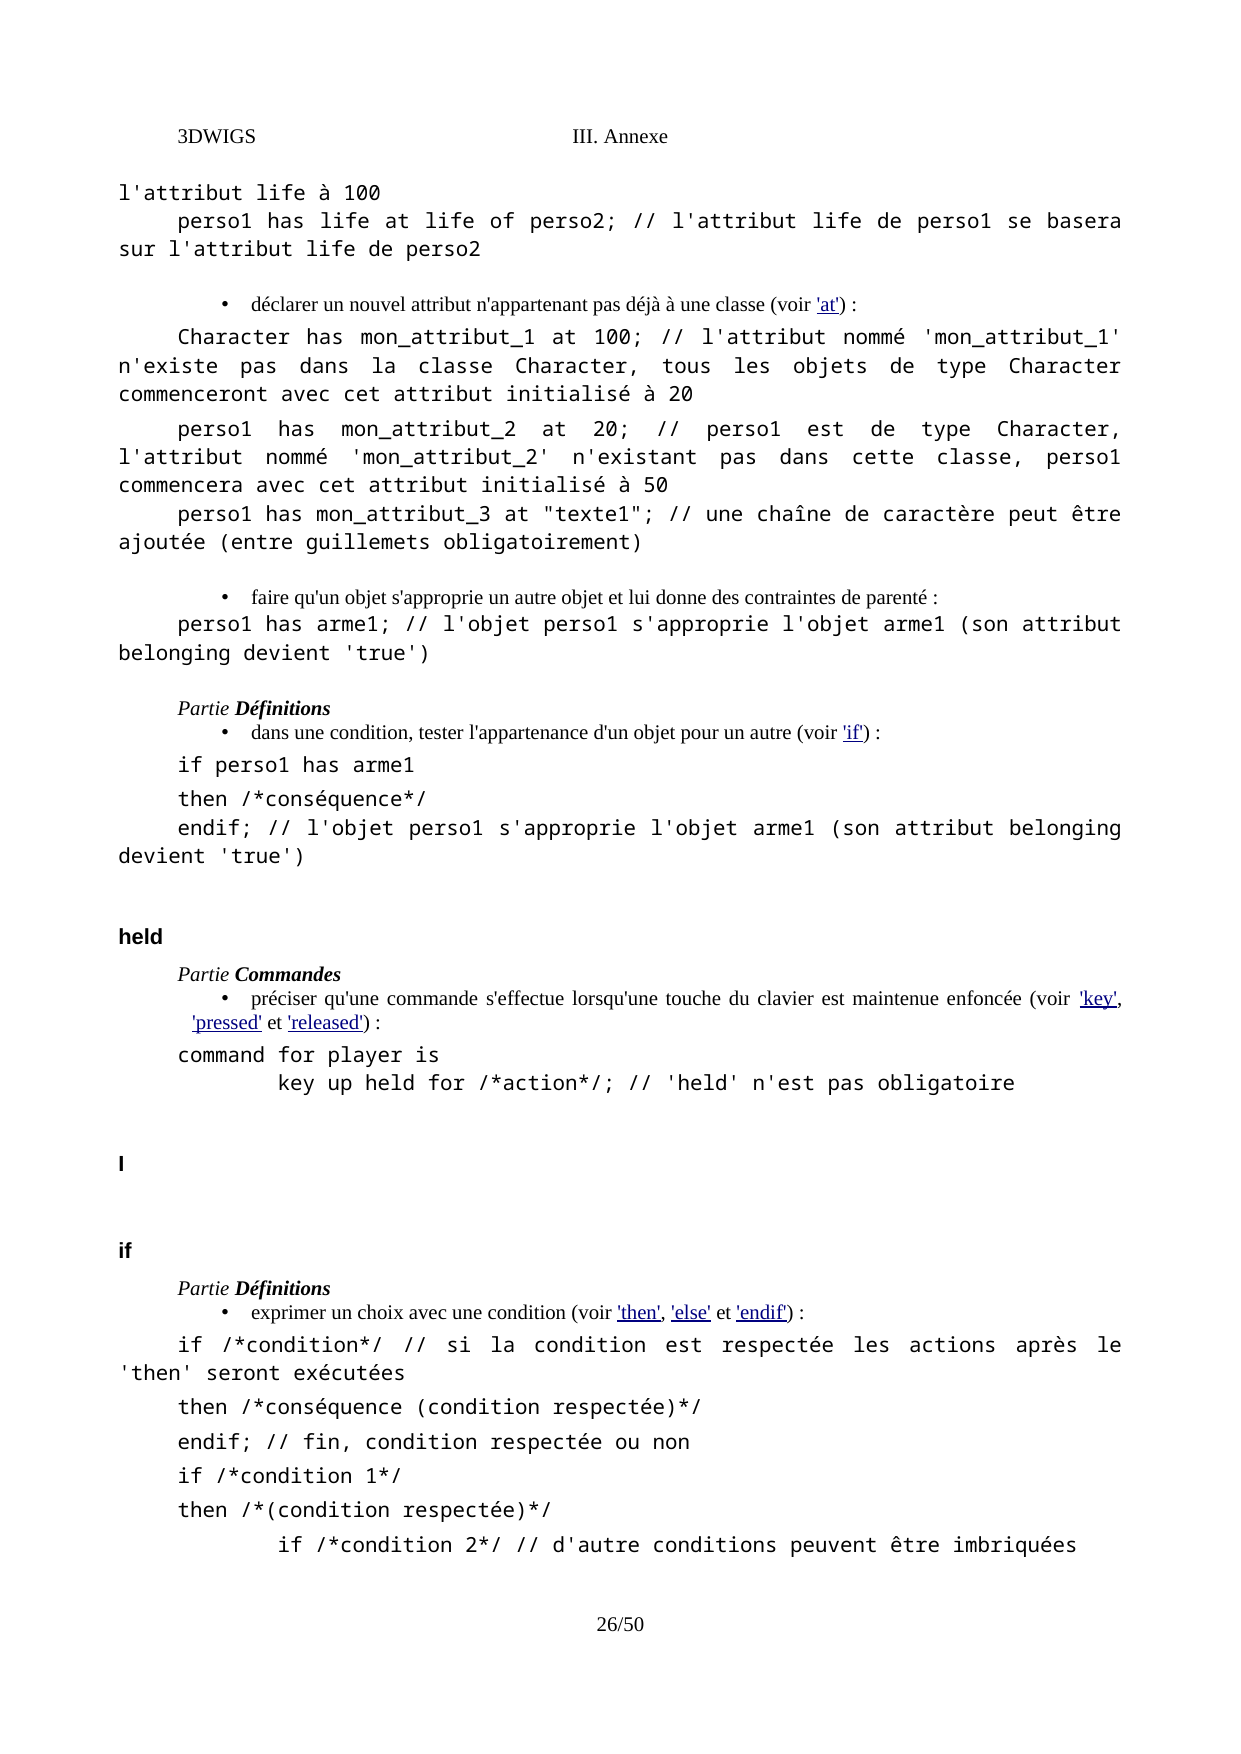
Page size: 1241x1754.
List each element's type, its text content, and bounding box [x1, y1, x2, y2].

text Partie Commandes [118, 962, 1122, 986]
text Partie Définitions [118, 696, 1122, 720]
text command for player is [118, 1040, 1122, 1068]
text then /*conséquence*/ [118, 784, 1122, 813]
text endif; // l'objet perso1 s'approprie l'objet arme1 (son attribut belonging devient 'true') [118, 813, 1122, 869]
list déclarer un nouvel attribut n'appartenant pas déjà à une classe (voir 'at') : [162, 292, 1122, 316]
text endif; // fin, condition respectée ou non [118, 1427, 1122, 1455]
text perso1 has life at life of perso2; // l'attribut life de perso1 se basera sur l'attribut life de perso2 [118, 206, 1122, 263]
text l'attribut life à 100 [118, 178, 1122, 206]
list exprimer un choix avec une condition (voir 'then', 'else' et 'endif') : [162, 1300, 1122, 1324]
text Partie Définitions [118, 1276, 1122, 1300]
text if perso1 has arme1 [118, 750, 1122, 778]
text perso1 has mon_attribut_2 at 20; // perso1 est de type Character, l'attribut nommé 'mon_attribut_2' n'existant pas dans cette classe, perso1 commencera avec cet attribut initialisé à 50 [118, 414, 1122, 499]
text if /*condition 1*/ [118, 1461, 1122, 1490]
subtitle I [118, 1151, 1122, 1176]
text perso1 has mon_attribut_3 at "texte1"; // une chaîne de caractère peut être ajoutée (entre guillemets obligatoirement) [118, 499, 1122, 556]
text then /*(condition respectée)*/ [118, 1496, 1122, 1524]
subtitle if [118, 1238, 1122, 1263]
list préciser qu'une commande s'effectue lorsqu'une touche du clavier est maintenue enfoncée (voir 'key', 'pressed' et 'released') : [162, 986, 1122, 1034]
list faire qu'un objet s'approprie un autre objet et lui donne des contraintes de parenté : [162, 585, 1122, 609]
text key up held for /*action*/; // 'held' n'est pas obligatoire [118, 1068, 1122, 1097]
text Character has mon_attribut_1 at 100; // l'attribut nommé 'mon_attribut_1' n'existe pas dans la classe Character, tous les objets de type Character commenceront avec cet attribut initialisé à 20 [118, 322, 1122, 408]
text if /*condition 2*/ // d'autre conditions peuvent être imbriquées [118, 1530, 1122, 1558]
text then /*conséquence (condition respectée)*/ [118, 1392, 1122, 1421]
list dans une condition, tester l'appartenance d'un objet pour un autre (voir 'if') : [162, 720, 1122, 744]
subtitle held [118, 924, 1122, 949]
text perso1 has arme1; // l'objet perso1 s'approprie l'objet arme1 (son attribut belonging devient 'true') [118, 609, 1122, 666]
text if /*condition*/ // si la condition est respectée les actions après le 'then' seront exécutées [118, 1330, 1122, 1387]
